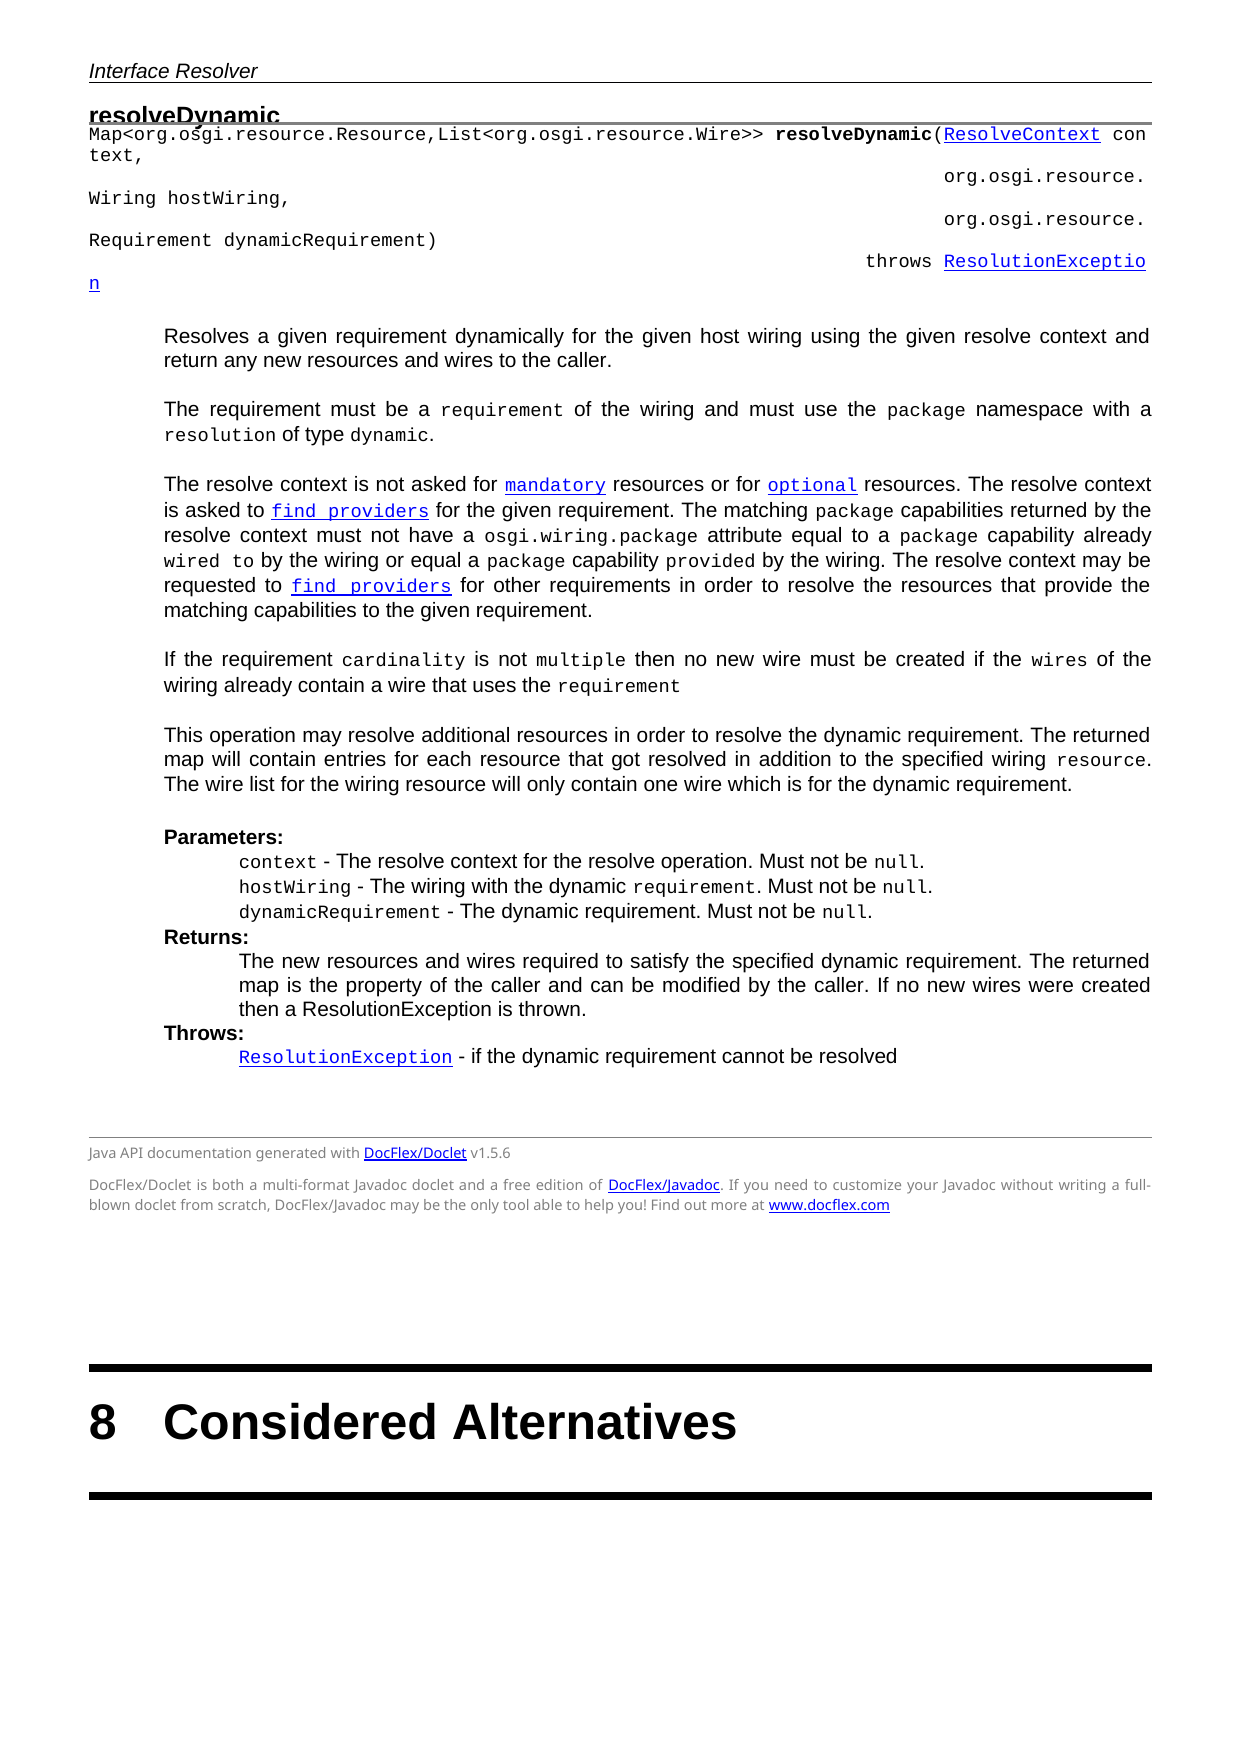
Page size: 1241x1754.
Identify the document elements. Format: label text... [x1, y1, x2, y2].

text Java API documentation generated with DocFlex/Doclet v1.5.6 [88, 1138, 1152, 1162]
text This operation may resolve additional resources in order to resolve the dynamic requirement. The returned map will contain entries for each resource that got resolved in addition to the specified wiring resource. The wire list for the wiring resource will only contain one wire which is for the dynamic requirement. [163, 723, 1152, 796]
text The new resources and wires required to satisfy the specified dynamic requirement. The returned map is the property of the caller and can be modified by the caller. If no new wires were created then a ResolutionException is thrown. [238, 948, 1152, 1020]
text DocFlex/Doclet is both a multi-format Javadoc doclet and a free edition of DocFlex/Javadoc. If you need to customize your Javadoc without writing a full-blown doclet from scratch, DocFlex/Javadoc may be the only tool able to help you! Find out more at www.docflex.com [88, 1175, 1152, 1215]
text The resolve context is not asked for mandatory resources or for optional resources. The resolve context is asked to find providers for the given requirement. The matching package capabilities returned by the resolve context must not have a osgi.wiring.package attribute equal to a package capability already wired to by the wiring or equal a package capability provided by the wiring. The resolve context may be requested to find providers for other requirements in order to resolve the resources that provide the matching capabilities to the given requirement. [163, 472, 1152, 622]
text dynamicRequirement - The dynamic requirement. Must not be null. [238, 899, 1152, 924]
text Throws: [163, 1020, 1152, 1044]
text Returns: [163, 924, 1152, 948]
subtitle Considered Alternatives [88, 1365, 1152, 1500]
text The requirement must be a requirement of the wiring and must use the package namespace with a resolution of type dynamic. [163, 397, 1152, 447]
text Map<org.osgi.resource.Resource,List<org.osgi.resource.Wire>> resolveDynamic(ResolveContext context, org.osgi.resource.Wiring hostWiring, org.osgi.resource.Requirement dynamicRequirement) throws ResolutionException [88, 125, 1152, 295]
text If the requirement cardinality is not multiple then no new wire must be created if the wires of the wiring already contain a wire that uses the requirement [163, 647, 1152, 698]
text context - The resolve context for the resolve operation. Must not be null. [238, 849, 1152, 874]
text Parameters: [163, 825, 1152, 849]
text hostWiring - The wiring with the dynamic requirement. Must not be null. [238, 874, 1152, 899]
text ResolutionException - if the dynamic requirement cannot be resolved [238, 1044, 1152, 1069]
text Resolves a given requirement dynamically for the given host wiring using the given resolve context and return any new resources and wires to the caller. [163, 324, 1152, 372]
